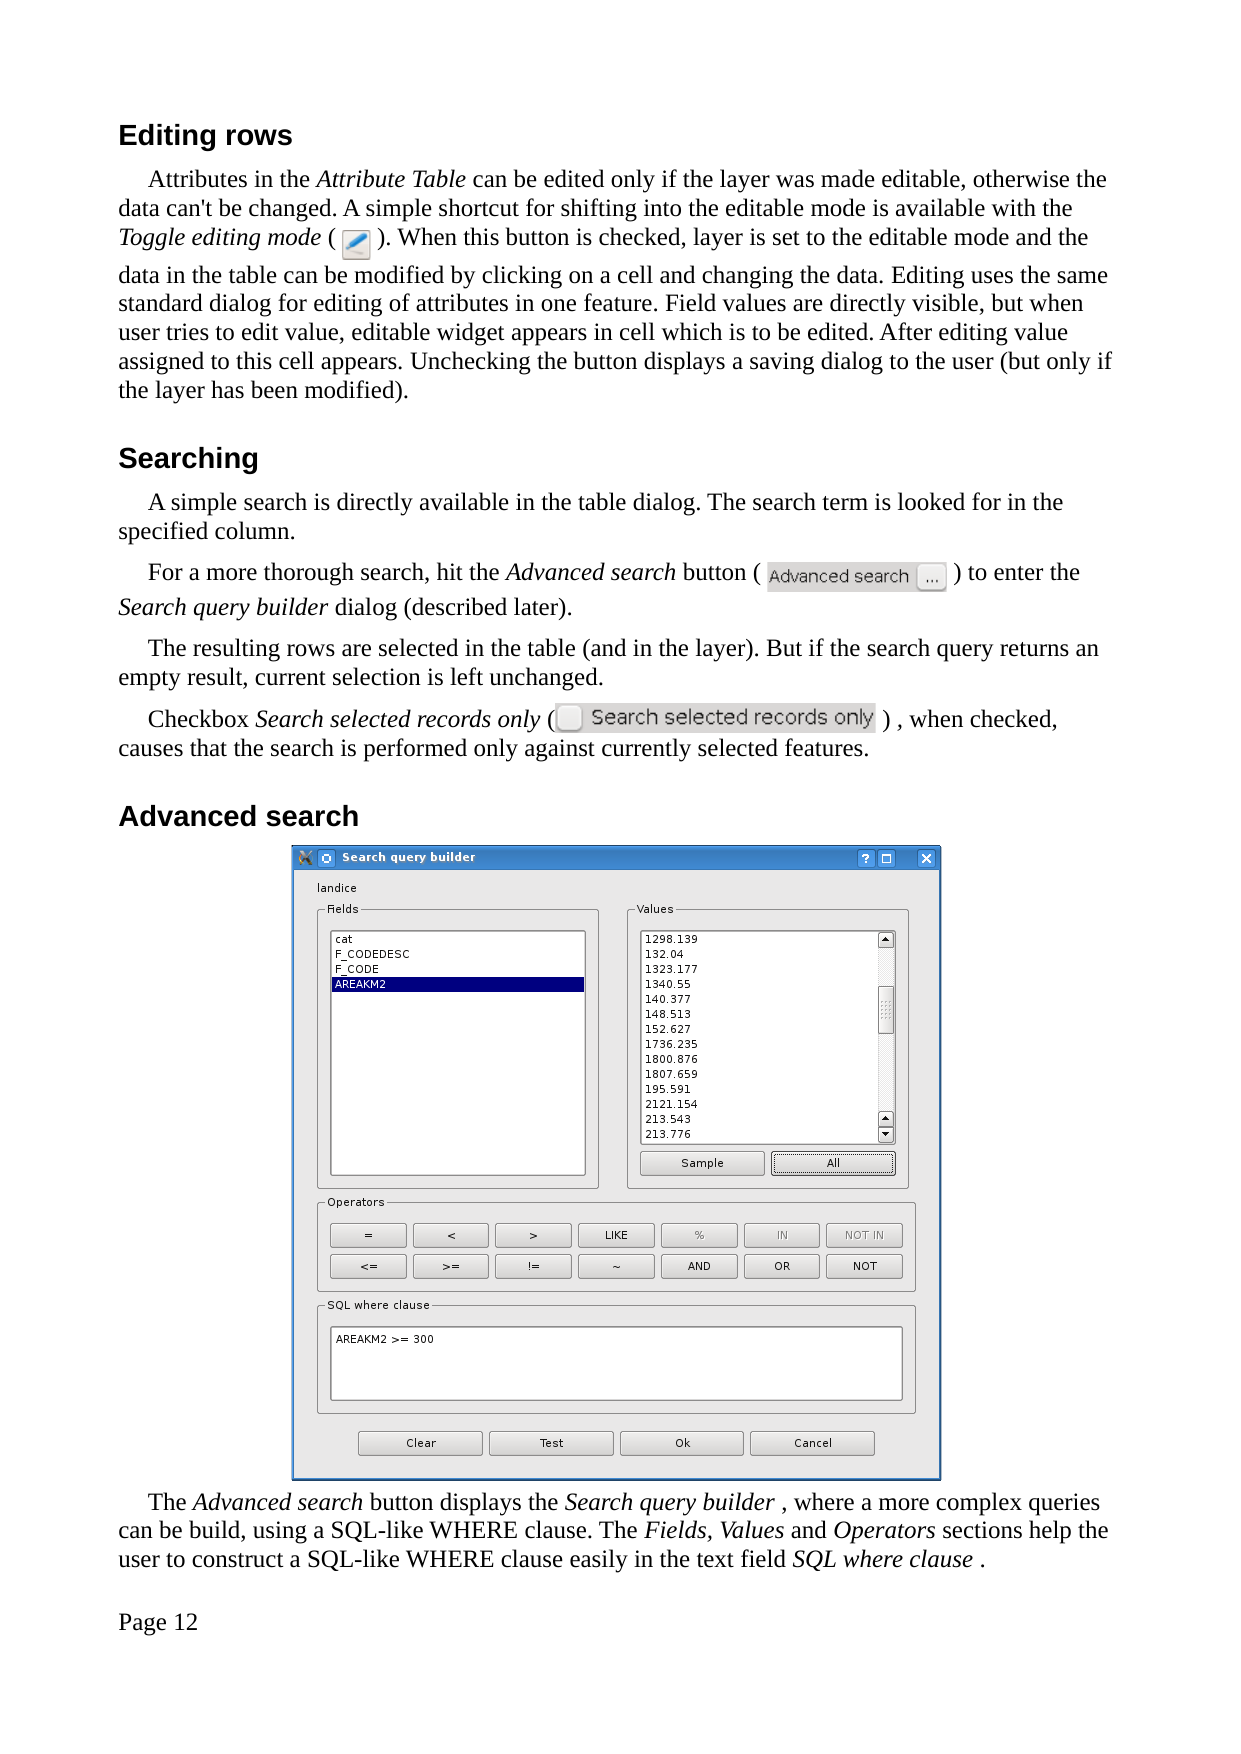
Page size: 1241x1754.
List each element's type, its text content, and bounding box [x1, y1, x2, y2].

picture [342, 230, 371, 260]
text Checkbox Search selected records only ( ) , when checked, causes that the search is performed only against currently selected features. [118, 703, 1122, 762]
text For a more thorough search, hit the Advanced search button ( ) to enter the Search query builder dialog (described later). [118, 557, 1122, 621]
picture [291, 845, 942, 1481]
subtitle Editing rows [118, 118, 1122, 152]
subtitle Searching [118, 441, 1122, 474]
picture [555, 703, 876, 733]
subtitle Advanced search [118, 799, 1122, 833]
picture [767, 562, 947, 592]
text A simple search is directly available in the table dialog. The search term is looked for in the specified column. [118, 487, 1122, 544]
text The Advanced search button displays the Search query builder , where a more complex queries can be build, using a SQL-like WHERE clause. The Fields, Values and Operators sections help the user to construct a SQL-like WHERE clause easily in the text field SQL where clause . [118, 1487, 1122, 1573]
text The resulting rows are selected in the table (and in the layer). But if the search query returns an empty result, current selection is left unchanged. [118, 633, 1122, 691]
text Attributes in the Attribute Table can be edited only if the layer was made editable, otherwise the data can't be changed. A simple shortcut for shifting into the editable mode is available with the Toggle editing mode ( ). When this button is checked, layer is set to the editable mode and the data in the table can be modified by clicking on a cell and changing the data. Editing uses the same standard dialog for editing of attributes in one feature. Field values are directly visible, but when user tries to edit value, editable widget appears in cell which is to be edited. After editing value assigned to this cell appears. Unchecking the button displays a saving dialog to the user (but only if the layer has been modified). [118, 164, 1122, 403]
